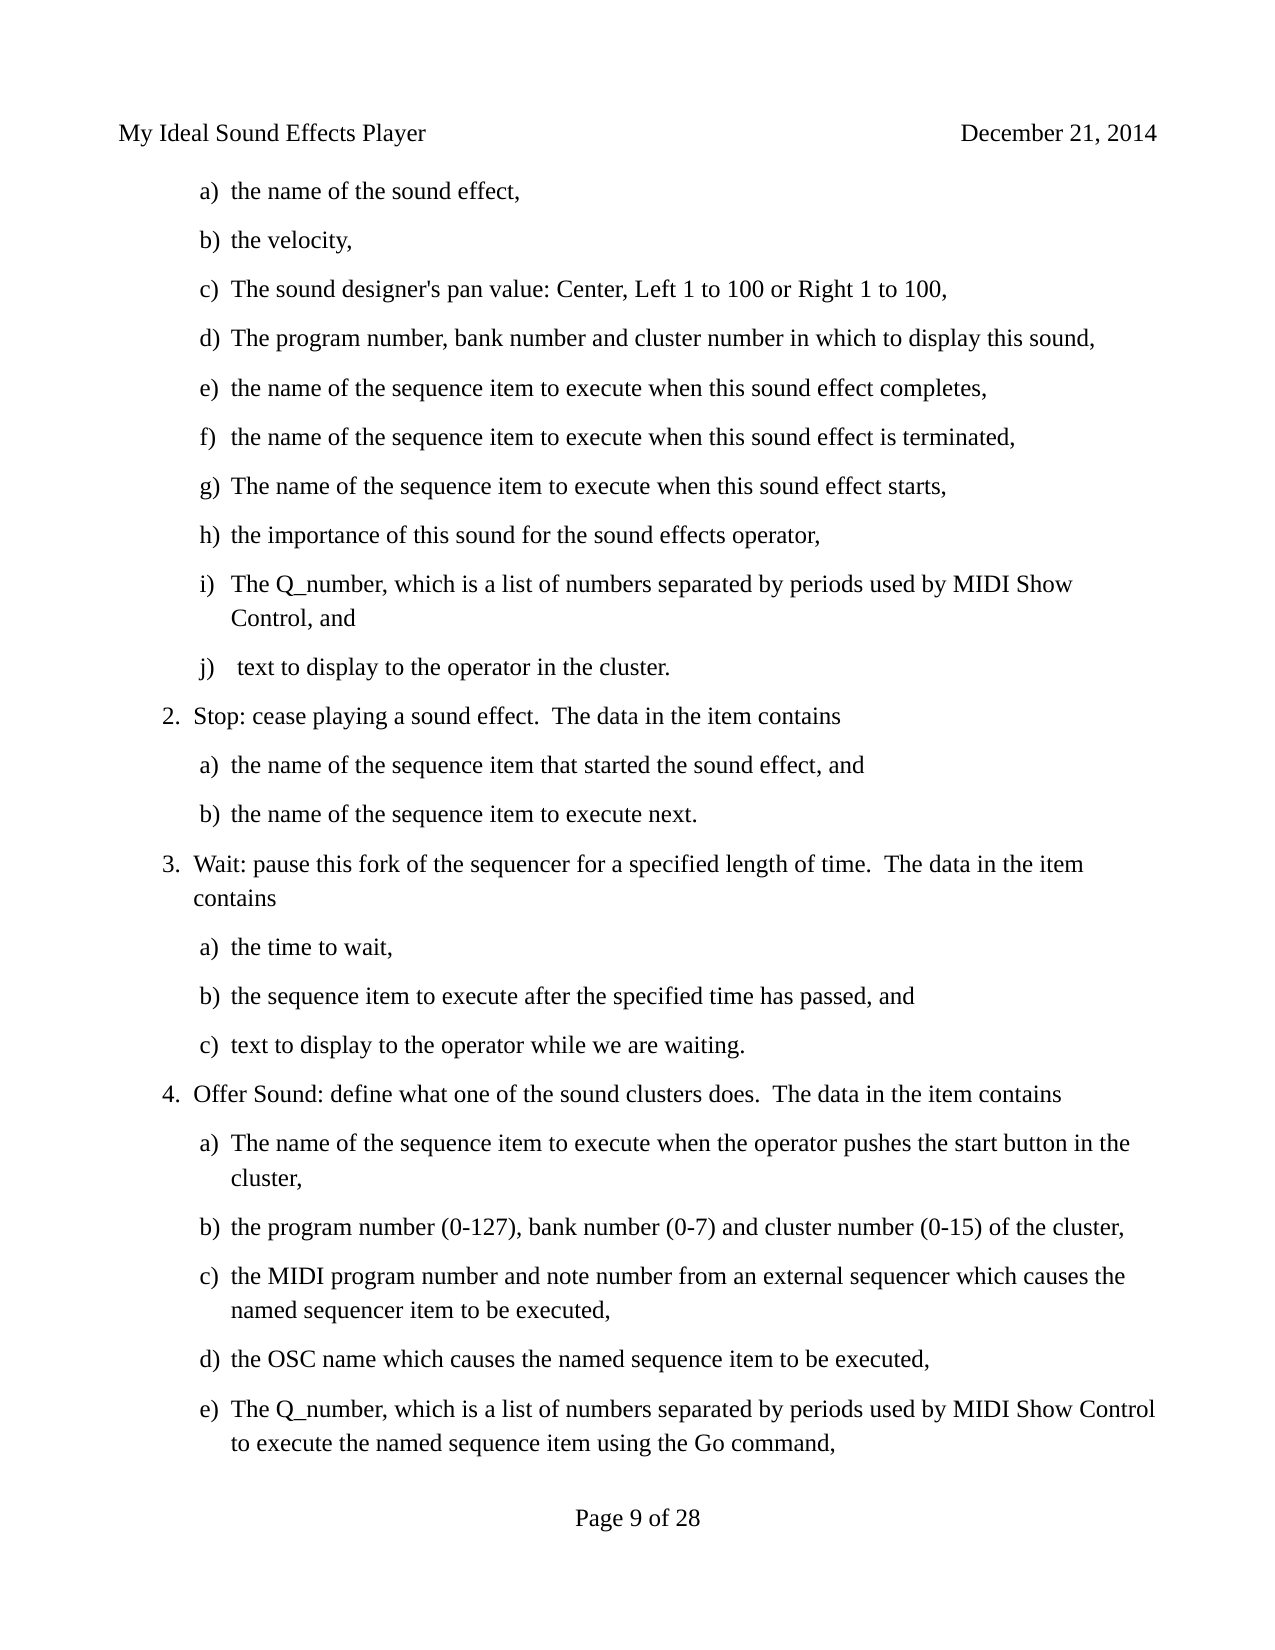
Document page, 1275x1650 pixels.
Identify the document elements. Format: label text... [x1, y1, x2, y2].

list text to display to the operator while we are waiting. [193, 1030, 1157, 1059]
list The Q_number, which is a list of numbers separated by periods used by MIDI Show Control, and [193, 569, 1157, 632]
list the sequence item to execute after the specified time has passed, and [193, 981, 1157, 1010]
list the name of the sequence item that started the sound effect, and [193, 751, 1157, 779]
list Wait: pause this fork of the sequencer for a specified length of time. The data in the item contains [156, 849, 1157, 912]
list The sound designer's pan value: Center, Left 1 to 100 or Right 1 to 100, [193, 274, 1157, 303]
list the name of the sequence item to execute when this sound effect completes, [193, 373, 1157, 401]
list the importance of this sound for the sound effects operator, [193, 520, 1157, 548]
list the program number (0-127), bank number (0-7) and cluster number (0-15) of the cluster, [193, 1212, 1157, 1241]
list the velocity, [193, 225, 1157, 254]
list The program number, bank number and cluster number in which to display this sound, [193, 323, 1157, 352]
list the name of the sequence item to execute when this sound effect is terminated, [193, 422, 1157, 450]
list the name of the sequence item to execute next. [193, 799, 1157, 828]
list the name of the sound effect, [193, 176, 1157, 205]
list The Q_number, which is a list of numbers separated by periods used by MIDI Show Control to execute the named sequence item using the Go command, [193, 1394, 1157, 1457]
list The name of the sequence item to execute when the operator pushes the start button in the cluster, [193, 1128, 1157, 1192]
list the OSC name which causes the named sequence item to be executed, [193, 1344, 1157, 1373]
list The name of the sequence item to execute when this sound effect starts, [193, 471, 1157, 499]
list text to display to the operator in the cluster. [193, 652, 1157, 681]
list the time to wait, [193, 932, 1157, 961]
list Stop: cease playing a sound effect. The data in the item contains [156, 701, 1157, 730]
list the MIDI program number and note number from an external sequencer which causes the named sequencer item to be executed, [193, 1261, 1157, 1324]
list Offer Sound: define what one of the sound clusters does. The data in the item contains [156, 1079, 1157, 1108]
